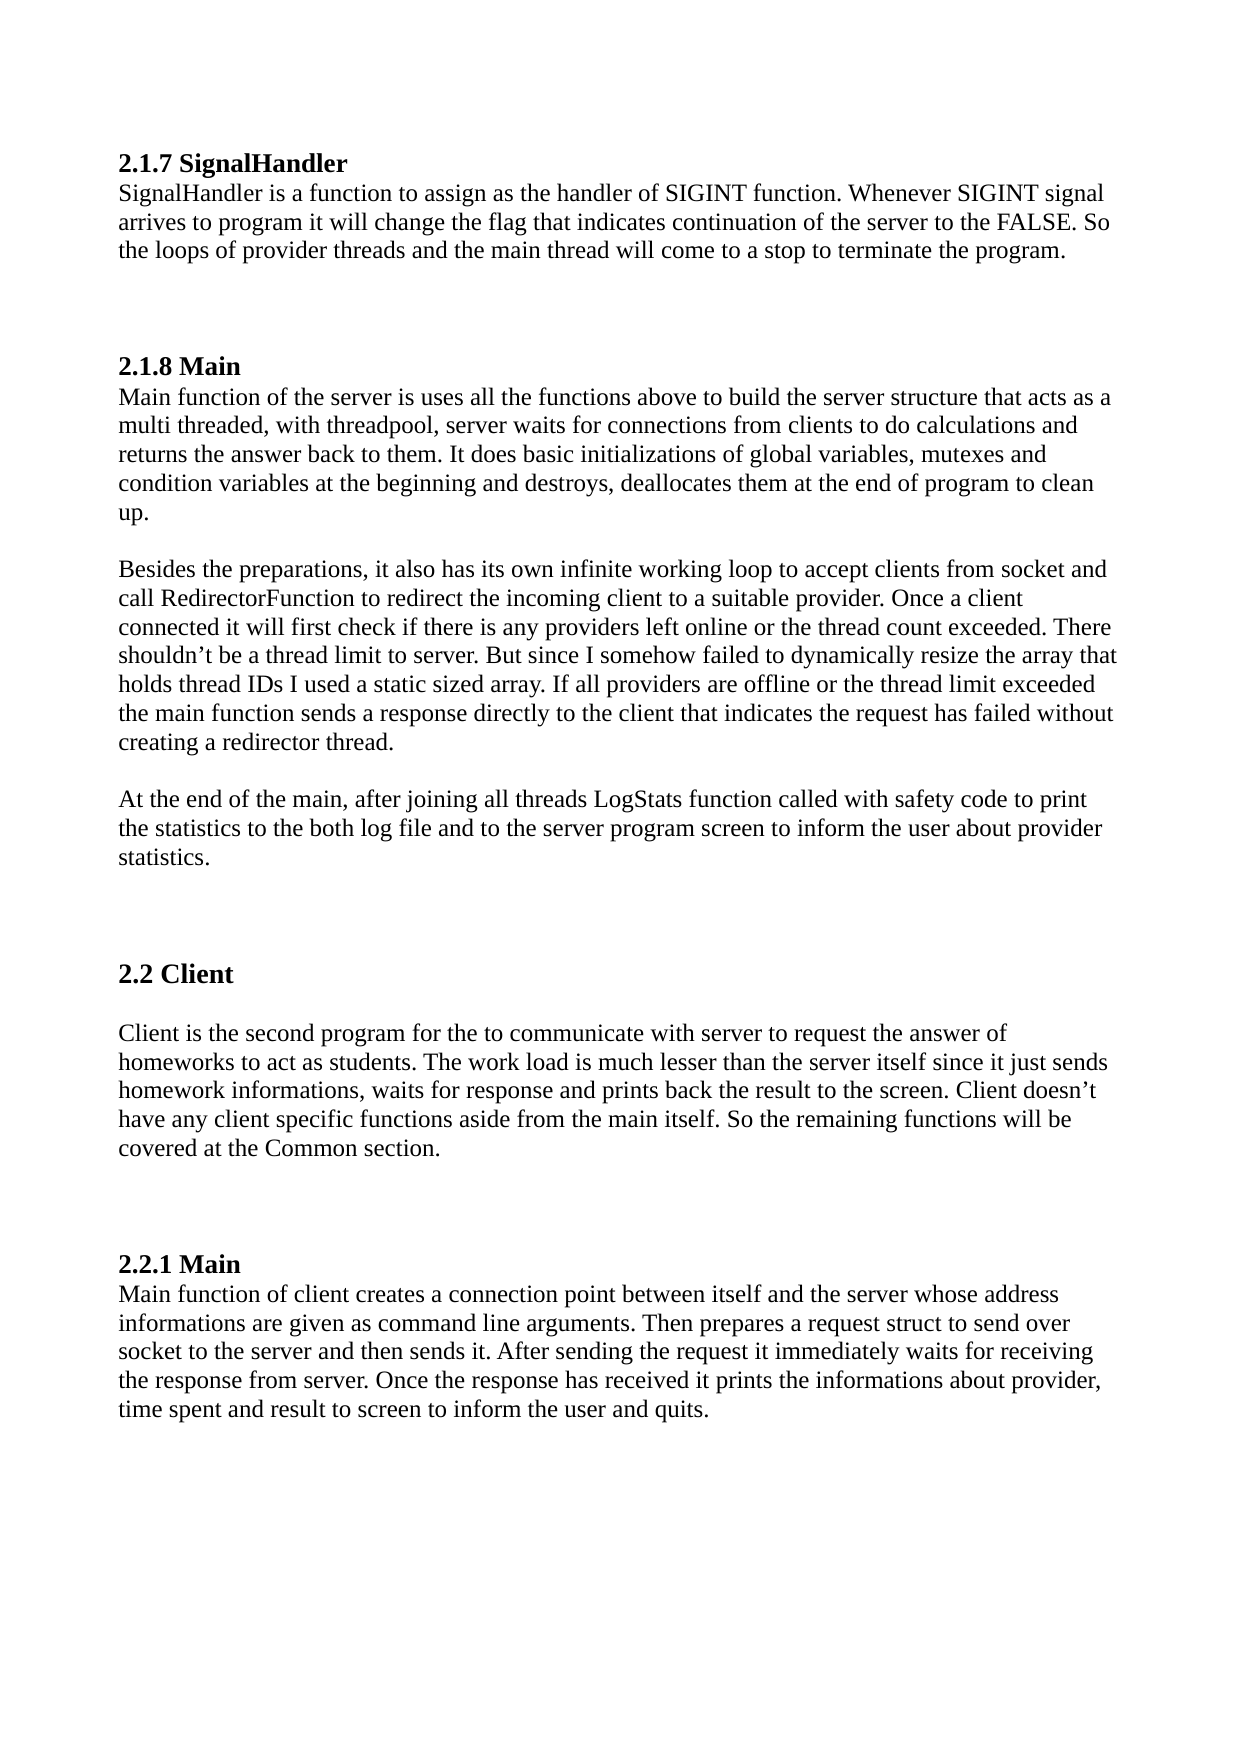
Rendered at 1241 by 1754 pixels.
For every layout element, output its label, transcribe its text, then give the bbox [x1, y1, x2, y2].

text 2.2 Client [118, 957, 1122, 989]
text 2.2.1 Main [118, 1248, 1122, 1279]
text Client is the second program for the to communicate with server to request the answer of homeworks to act as students. The work load is much lesser than the server itself since it just sends homework informations, waits for response and prints back the result to the screen. Client doesn’t have any client specific functions aside from the main itself. So the remaining functions will be covered at the Common section. [118, 1018, 1122, 1162]
text Main function of the server is uses all the functions above to build the server structure that acts as a multi threaded, with threadpool, server waits for connections from clients to do calculations and returns the answer back to them. It does basic initializations of global variables, mutexes and condition variables at the beginning and destroys, deallocates them at the end of program to clean up. [118, 382, 1122, 525]
text SignalHandler is a function to assign as the handler of SIGINT function. Whenever SIGINT signal arrives to program it will change the flag that indicates continuation of the server to the FALSE. So the loops of provider threads and the main thread will come to a stop to terminate the program. [118, 178, 1122, 264]
text At the end of the main, after joining all threads LogStats function called with safety code to print the statistics to the both log file and to the server program screen to inform the user about provider statistics. [118, 784, 1122, 870]
text 2.1.8 Main [118, 351, 1122, 382]
text 2.1.7 SignalHandler [118, 147, 1122, 178]
text Main function of client creates a connection point between itself and the server whose address informations are given as command line arguments. Then prepares a request struct to send over socket to the server and then sends it. After sending the request it immediately waits for receiving the response from server. Once the response has received it prints the informations about provider, time spent and result to screen to inform the user and quits. [118, 1279, 1122, 1423]
text Besides the preparations, it also has its own infinite working loop to accept clients from socket and call RedirectorFunction to redirect the incoming client to a suitable provider. Once a client connected it will first check if there is any providers left online or the thread count exceeded. There shouldn’t be a thread limit to server. But since I somehow failed to dynamically resize the array that holds thread IDs I used a static sized array. If all providers are offline or the thread limit exceeded the main function sends a response directly to the client that indicates the request has failed without creating a redirector thread. [118, 554, 1122, 755]
